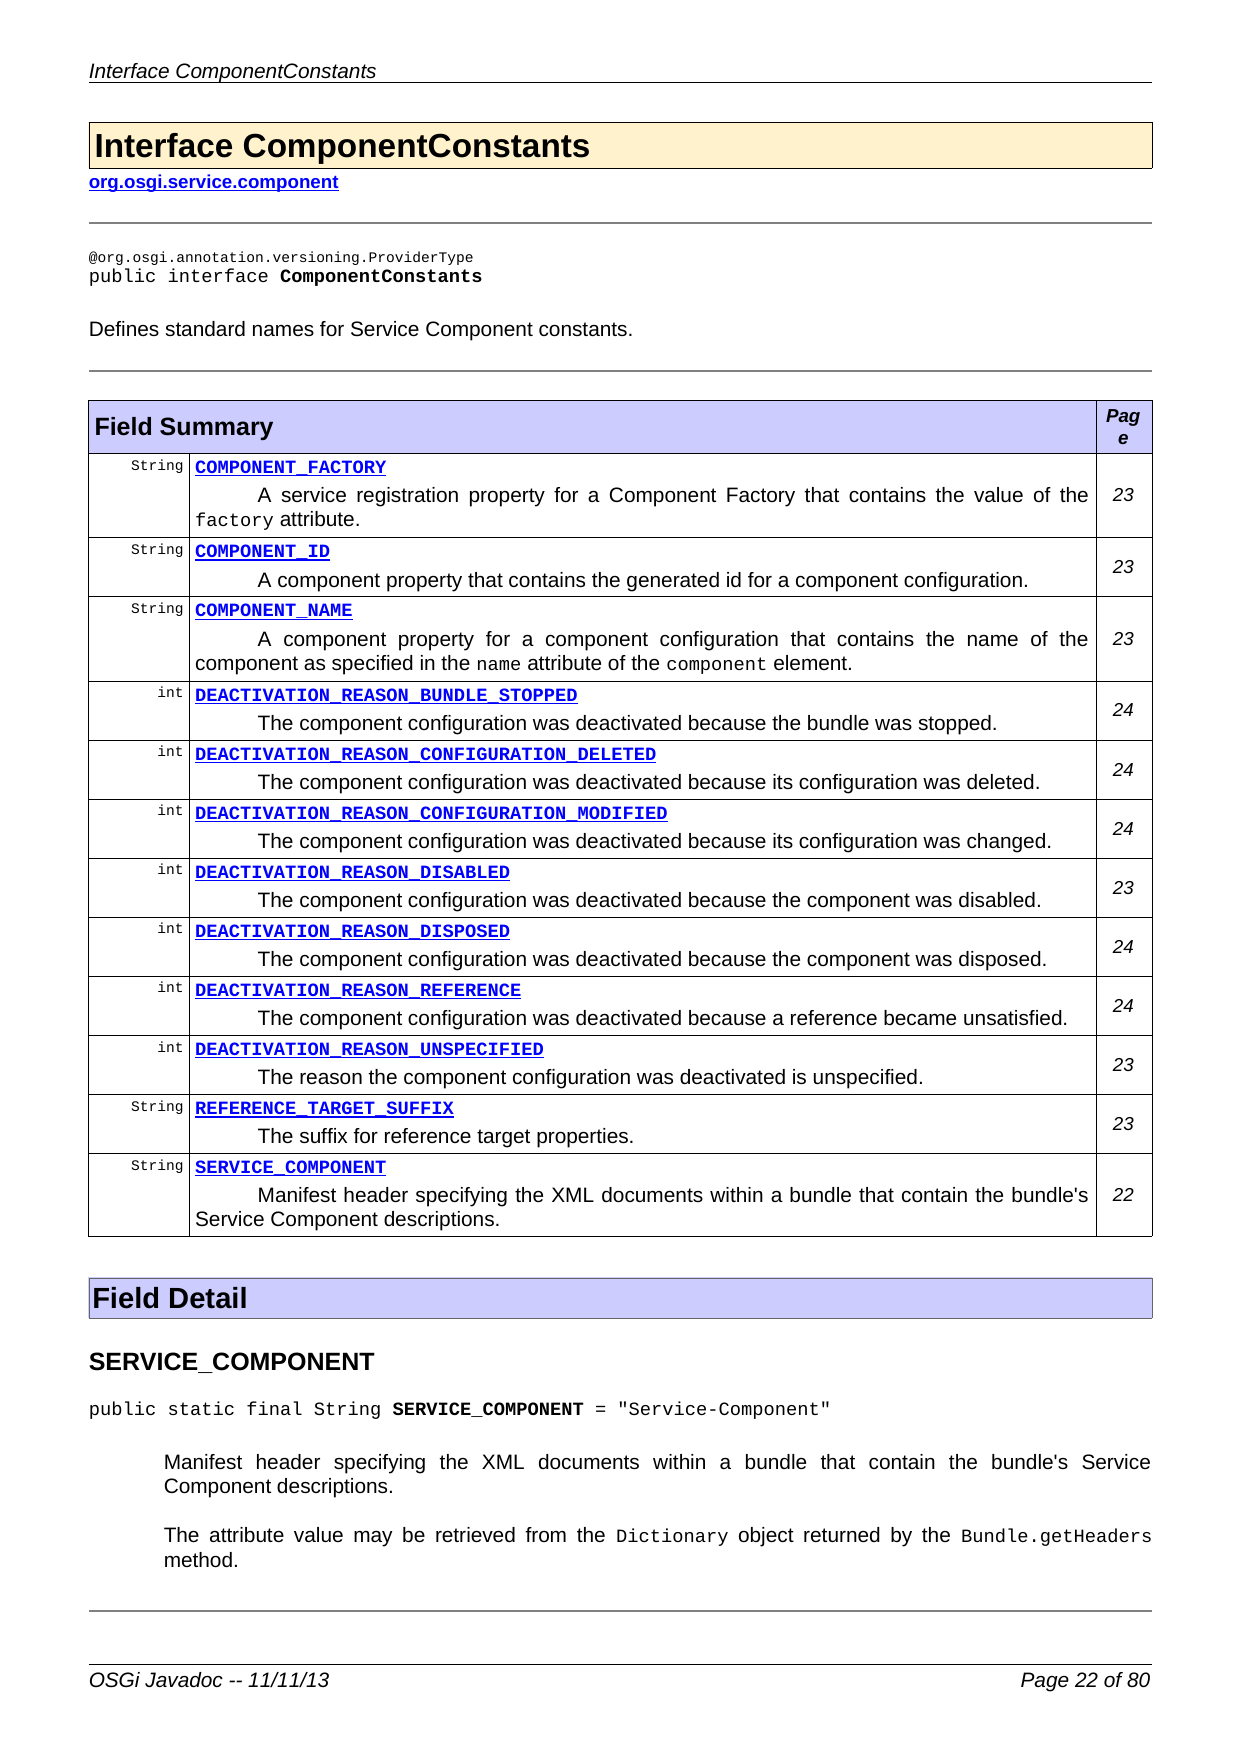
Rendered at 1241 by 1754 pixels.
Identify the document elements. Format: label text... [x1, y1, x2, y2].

table_cell DEACTIVATION_REASON_BUNDLE_STOPPED The component configuration was deactivated because the bundle was stopped. [190, 682, 1096, 739]
table_header Page [1097, 401, 1152, 453]
subtitle Interface ComponentConstants [90, 123, 1152, 168]
table_cell 24 [1097, 454, 1152, 537]
table_cell int [89, 977, 189, 1035]
table_cell DEACTIVATION_REASON_REFERENCE The component configuration was deactivated because a reference became unsatisfied. [190, 977, 1096, 1035]
table_cell 25 [1097, 918, 1152, 976]
table_cell int [89, 1036, 189, 1094]
table_cell COMPONENT_ID A component property that contains the generated id for a component configuration. [190, 538, 1096, 596]
text @org.osgi.annotation.versioning.ProviderType public interface ComponentConstants [88, 250, 1152, 288]
table_cell DEACTIVATION_REASON_CONFIGURATION_MODIFIED The component configuration was deactivated because its configuration was changed. [190, 800, 1096, 858]
table_cell int [89, 859, 189, 917]
table_cell String [89, 454, 189, 537]
table_cell 25 [1097, 800, 1152, 858]
table_cell int [89, 918, 189, 976]
table_cell 24 [1097, 977, 1152, 1035]
text Manifest header specifying the XML documents within a bundle that contain the bundle's Service Component descriptions. [163, 1450, 1152, 1498]
table_cell String [89, 1095, 189, 1153]
subtitle Field Detail [90, 1279, 1152, 1318]
table_cell int [89, 741, 189, 799]
table_cell 25 [1097, 741, 1152, 799]
table_cell 24 [1097, 859, 1152, 917]
table_cell 24 [1097, 538, 1152, 596]
table_cell REFERENCE_TARGET_SUFFIX The suffix for reference target properties. [190, 1095, 1096, 1153]
table_cell 24 [1097, 1095, 1152, 1153]
table_cell DEACTIVATION_REASON_UNSPECIFIED The reason the component configuration was deactivated is unspecified. [190, 1036, 1096, 1094]
table_cell 24 [1097, 1036, 1152, 1094]
table_cell int [89, 800, 189, 858]
table_cell COMPONENT_FACTORY A service registration property for a Component Factory that contains the value of the factory attribute. [190, 454, 1096, 537]
table_cell DEACTIVATION_REASON_CONFIGURATION_DELETED The component configuration was deactivated because its configuration was deleted. [190, 741, 1096, 799]
text The attribute value may be retrieved from the Dictionary object returned by the Bundle.getHeaders method. [163, 1523, 1152, 1572]
table_cell String [89, 1154, 189, 1236]
table_header Field Summary [89, 401, 1096, 453]
table_cell 23 [1097, 1154, 1152, 1236]
table_cell SERVICE_COMPONENT Manifest header specifying the XML documents within a bundle that contain the bundle's Service Component descriptions. [190, 1154, 1096, 1236]
text org.osgi.service.component [88, 171, 1152, 193]
table_cell DEACTIVATION_REASON_DISABLED The component configuration was deactivated because the component was disabled. [190, 859, 1096, 917]
table_cell DEACTIVATION_REASON_DISPOSED The component configuration was deactivated because the component was disposed. [190, 918, 1096, 976]
subtitle SERVICE_COMPONENT [88, 1347, 1152, 1375]
table_cell 23 [1097, 597, 1152, 681]
table_cell COMPONENT_NAME A component property for a component configuration that contains the name of the component as specified in the name attribute of the component element. [190, 597, 1096, 681]
text Defines standard names for Service Component constants. [88, 317, 1152, 341]
table_cell String [89, 538, 189, 596]
table_cell int [89, 682, 189, 739]
table_cell String [89, 597, 189, 681]
table_cell 25 [1097, 682, 1152, 739]
text public static final String SERVICE_COMPONENT = "Service-Component" [88, 1399, 1152, 1421]
